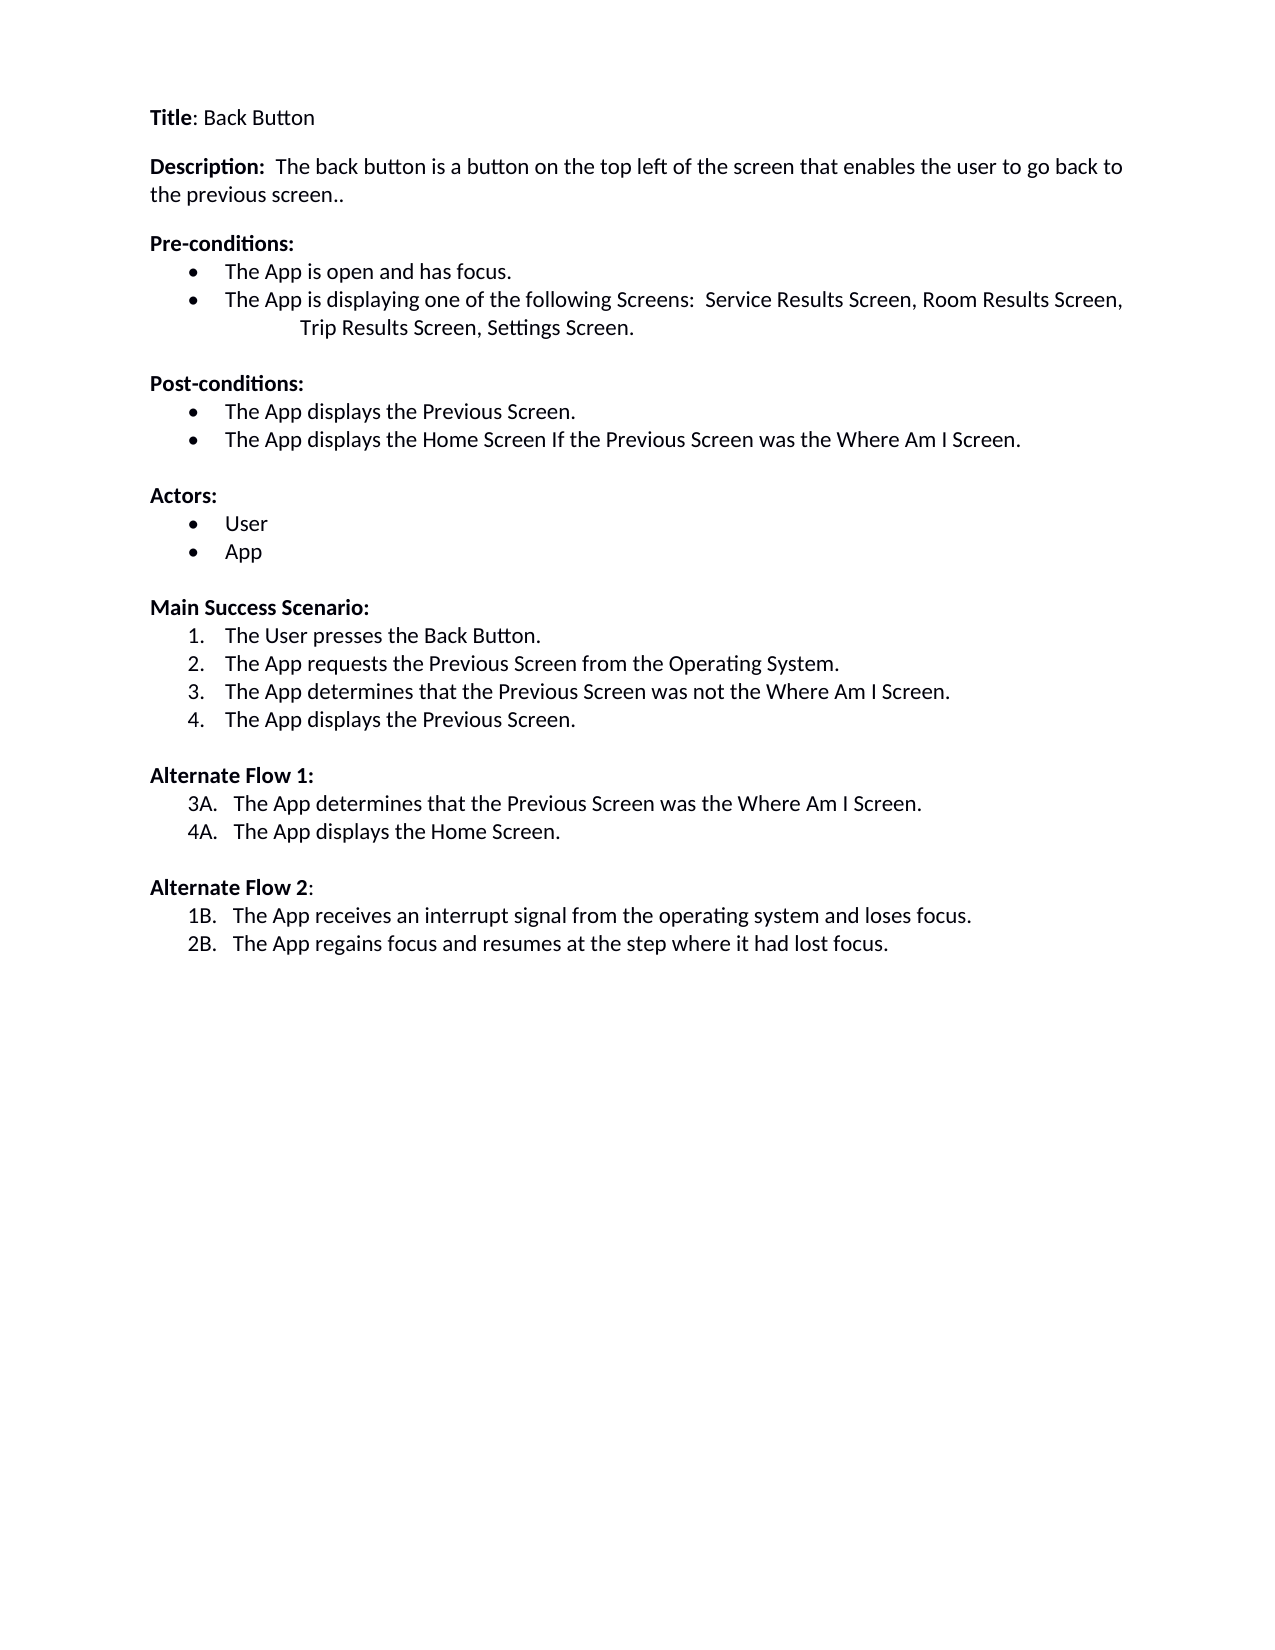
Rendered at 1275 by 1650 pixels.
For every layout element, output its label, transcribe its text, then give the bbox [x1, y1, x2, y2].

text 3A. The App determines that the Previous Screen was the Where Am I Screen. [187, 789, 1125, 817]
list The App displays the Previous Screen. [187, 705, 1125, 733]
text Main Success Scenario: [150, 593, 1125, 621]
text 1B. The App receives an interrupt signal from the operating system and loses focus. [187, 901, 1125, 929]
list The App determines that the Previous Screen was not the Where Am I Screen. [187, 677, 1125, 705]
text Title: Back Button [150, 103, 1125, 131]
text Alternate Flow 2: [150, 873, 1125, 901]
list The User presses the Back Button. [187, 621, 1125, 649]
text Actors: [150, 481, 1125, 509]
text 2B. The App regains focus and resumes at the step where it had lost focus. [187, 929, 1125, 957]
text 4A. The App displays the Home Screen. [187, 817, 1125, 845]
list The App displays the Previous Screen. [187, 397, 1125, 425]
list User [187, 509, 1125, 537]
list App [187, 537, 1125, 565]
text Pre-conditions: [150, 229, 1125, 257]
text Description: The back button is a button on the top left of the screen that enables the user to go back to the previous screen.. [150, 152, 1125, 208]
text Post-conditions: [150, 369, 1125, 397]
list The App is open and has focus. [187, 257, 1125, 285]
list The App requests the Previous Screen from the Operating System. [187, 649, 1125, 677]
list The App is displaying one of the following Screens: Service Results Screen, Room Results Screen, Trip Results Screen, Settings Screen. [187, 285, 1125, 341]
text Alternate Flow 1: [150, 761, 1125, 789]
list The App displays the Home Screen If the Previous Screen was the Where Am I Screen. [187, 425, 1125, 453]
